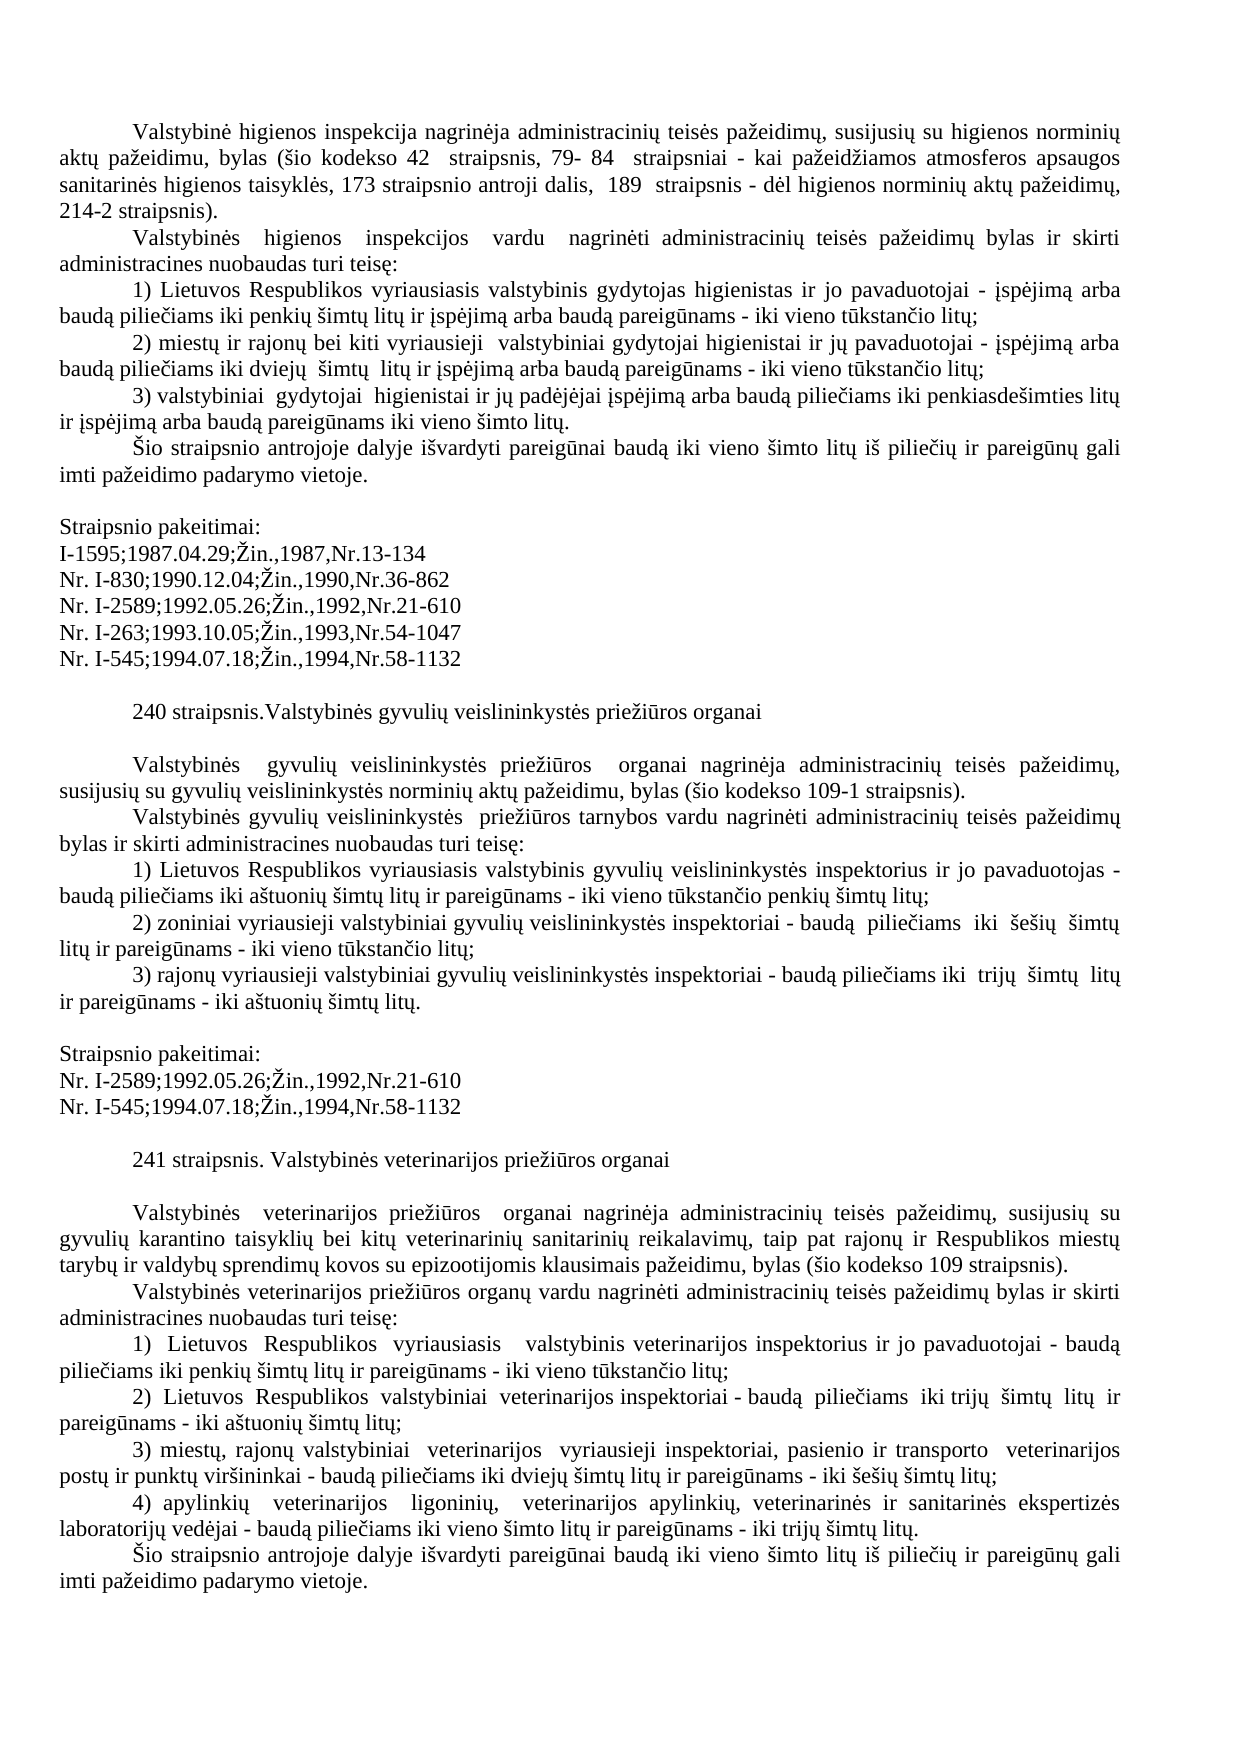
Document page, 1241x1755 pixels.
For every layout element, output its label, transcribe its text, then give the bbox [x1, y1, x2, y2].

text Nr. I-545;1994.07.18;Žin.,1994,Nr.58-1132 [59, 1093, 1122, 1119]
text 4) apylinkių veterinarijos ligoninių, veterinarijos apylinkių, veterinarinės ir sanitarinės ekspertizės laboratorijų vedėjai - baudą piliečiams iki vieno šimto litų ir pareigūnams - iki trijų šimtų litų. [59, 1488, 1122, 1541]
text 2) zoniniai vyriausieji valstybiniai gyvulių veislininkystės inspektoriai - baudą piliečiams iki šešių šimtų litų ir pareigūnams - iki vieno tūkstančio litų; [59, 909, 1122, 961]
text 2) Lietuvos Respublikos valstybiniai veterinarijos inspektoriai - baudą piliečiams iki trijų šimtų litų ir pareigūnams - iki aštuonių šimtų litų; [59, 1383, 1122, 1436]
text I-1595;1987.04.29;Žin.,1987,Nr.13-134 [59, 540, 1122, 566]
text 3) miestų, rajonų valstybiniai veterinarijos vyriausieji inspektoriai, pasienio ir transporto veterinarijos postų ir punktų viršininkai - baudą piliečiams iki dviejų šimtų litų ir pareigūnams - iki šešių šimtų litų; [59, 1436, 1122, 1488]
text 240 straipsnis.Valstybinės gyvulių veislininkystės priežiūros organai [59, 698, 1122, 724]
text Straipsnio pakeitimai: [59, 1041, 1122, 1067]
text Šio straipsnio antrojoje dalyje išvardyti pareigūnai baudą iki vieno šimto litų iš piliečių ir pareigūnų gali imti pažeidimo padarymo vietoje. [59, 434, 1122, 487]
text Nr. I-263;1993.10.05;Žin.,1993,Nr.54-1047 [59, 619, 1122, 645]
text Valstybinės veterinarijos priežiūros organų vardu nagrinėti administracinių teisės pažeidimų bylas ir skirti administracines nuobaudas turi teisę: [59, 1278, 1122, 1330]
text 3) rajonų vyriausieji valstybiniai gyvulių veislininkystės inspektoriai - baudą piliečiams iki trijų šimtų litų ir pareigūnams - iki aštuonių šimtų litų. [59, 961, 1122, 1014]
text 2) miestų ir rajonų bei kiti vyriausieji valstybiniai gydytojai higienistai ir jų pavaduotojai - įspėjimą arba baudą piliečiams iki dviejų šimtų litų ir įspėjimą arba baudą pareigūnams - iki vieno tūkstančio litų; [59, 329, 1122, 382]
text 1) Lietuvos Respublikos vyriausiasis valstybinis gydytojas higienistas ir jo pavaduotojai - įspėjimą arba baudą piliečiams iki penkių šimtų litų ir įspėjimą arba baudą pareigūnams - iki vieno tūkstančio litų; [59, 276, 1122, 329]
text Nr. I-545;1994.07.18;Žin.,1994,Nr.58-1132 [59, 645, 1122, 672]
text 3) valstybiniai gydytojai higienistai ir jų padėjėjai įspėjimą arba baudą piliečiams iki penkiasdešimties litų ir įspėjimą arba baudą pareigūnams iki vieno šimto litų. [59, 382, 1122, 434]
text 1) Lietuvos Respublikos vyriausiasis valstybinis veterinarijos inspektorius ir jo pavaduotojai - baudą piliečiams iki penkių šimtų litų ir pareigūnams - iki vieno tūkstančio litų; [59, 1330, 1122, 1383]
text Šio straipsnio antrojoje dalyje išvardyti pareigūnai baudą iki vieno šimto litų iš piliečių ir pareigūnų gali imti pažeidimo padarymo vietoje. [59, 1541, 1122, 1594]
text Nr. I-830;1990.12.04;Žin.,1990,Nr.36-862 [59, 566, 1122, 592]
text Valstybinės higienos inspekcijos vardu nagrinėti administracinių teisės pažeidimų bylas ir skirti administracines nuobaudas turi teisę: [59, 223, 1122, 276]
text 241 straipsnis. Valstybinės veterinarijos priežiūros organai [59, 1146, 1122, 1172]
text Valstybinės veterinarijos priežiūros organai nagrinėja administracinių teisės pažeidimų, susijusių su gyvulių karantino taisyklių bei kitų veterinarinių sanitarinių reikalavimų, taip pat rajonų ir Respublikos miestų tarybų ir valdybų sprendimų kovos su epizootijomis klausimais pažeidimu, bylas (šio kodekso 109 straipsnis). [59, 1199, 1122, 1278]
text Nr. I-2589;1992.05.26;Žin.,1992,Nr.21-610 [59, 592, 1122, 619]
text Straipsnio pakeitimai: [59, 513, 1122, 540]
text Valstybinės gyvulių veislininkystės priežiūros organai nagrinėja administracinių teisės pažeidimų, susijusių su gyvulių veislininkystės norminių aktų pažeidimu, bylas (šio kodekso 109-1 straipsnis). [59, 751, 1122, 803]
text Valstybinė higienos inspekcija nagrinėja administracinių teisės pažeidimų, susijusių su higienos norminių aktų pažeidimu, bylas (šio kodekso 42 straipsnis, 79- 84 straipsniai - kai pažeidžiamos atmosferos apsaugos sanitarinės higienos taisyklės, 173 straipsnio antroji dalis, 189 straipsnis - dėl higienos norminių aktų pažeidimų, 214-2 straipsnis). [59, 118, 1122, 223]
text Valstybinės gyvulių veislininkystės priežiūros tarnybos vardu nagrinėti administracinių teisės pažeidimų bylas ir skirti administracines nuobaudas turi teisę: [59, 803, 1122, 856]
text 1) Lietuvos Respublikos vyriausiasis valstybinis gyvulių veislininkystės inspektorius ir jo pavaduotojas -baudą piliečiams iki aštuonių šimtų litų ir pareigūnams - iki vieno tūkstančio penkių šimtų litų; [59, 856, 1122, 909]
text Nr. I-2589;1992.05.26;Žin.,1992,Nr.21-610 [59, 1067, 1122, 1093]
